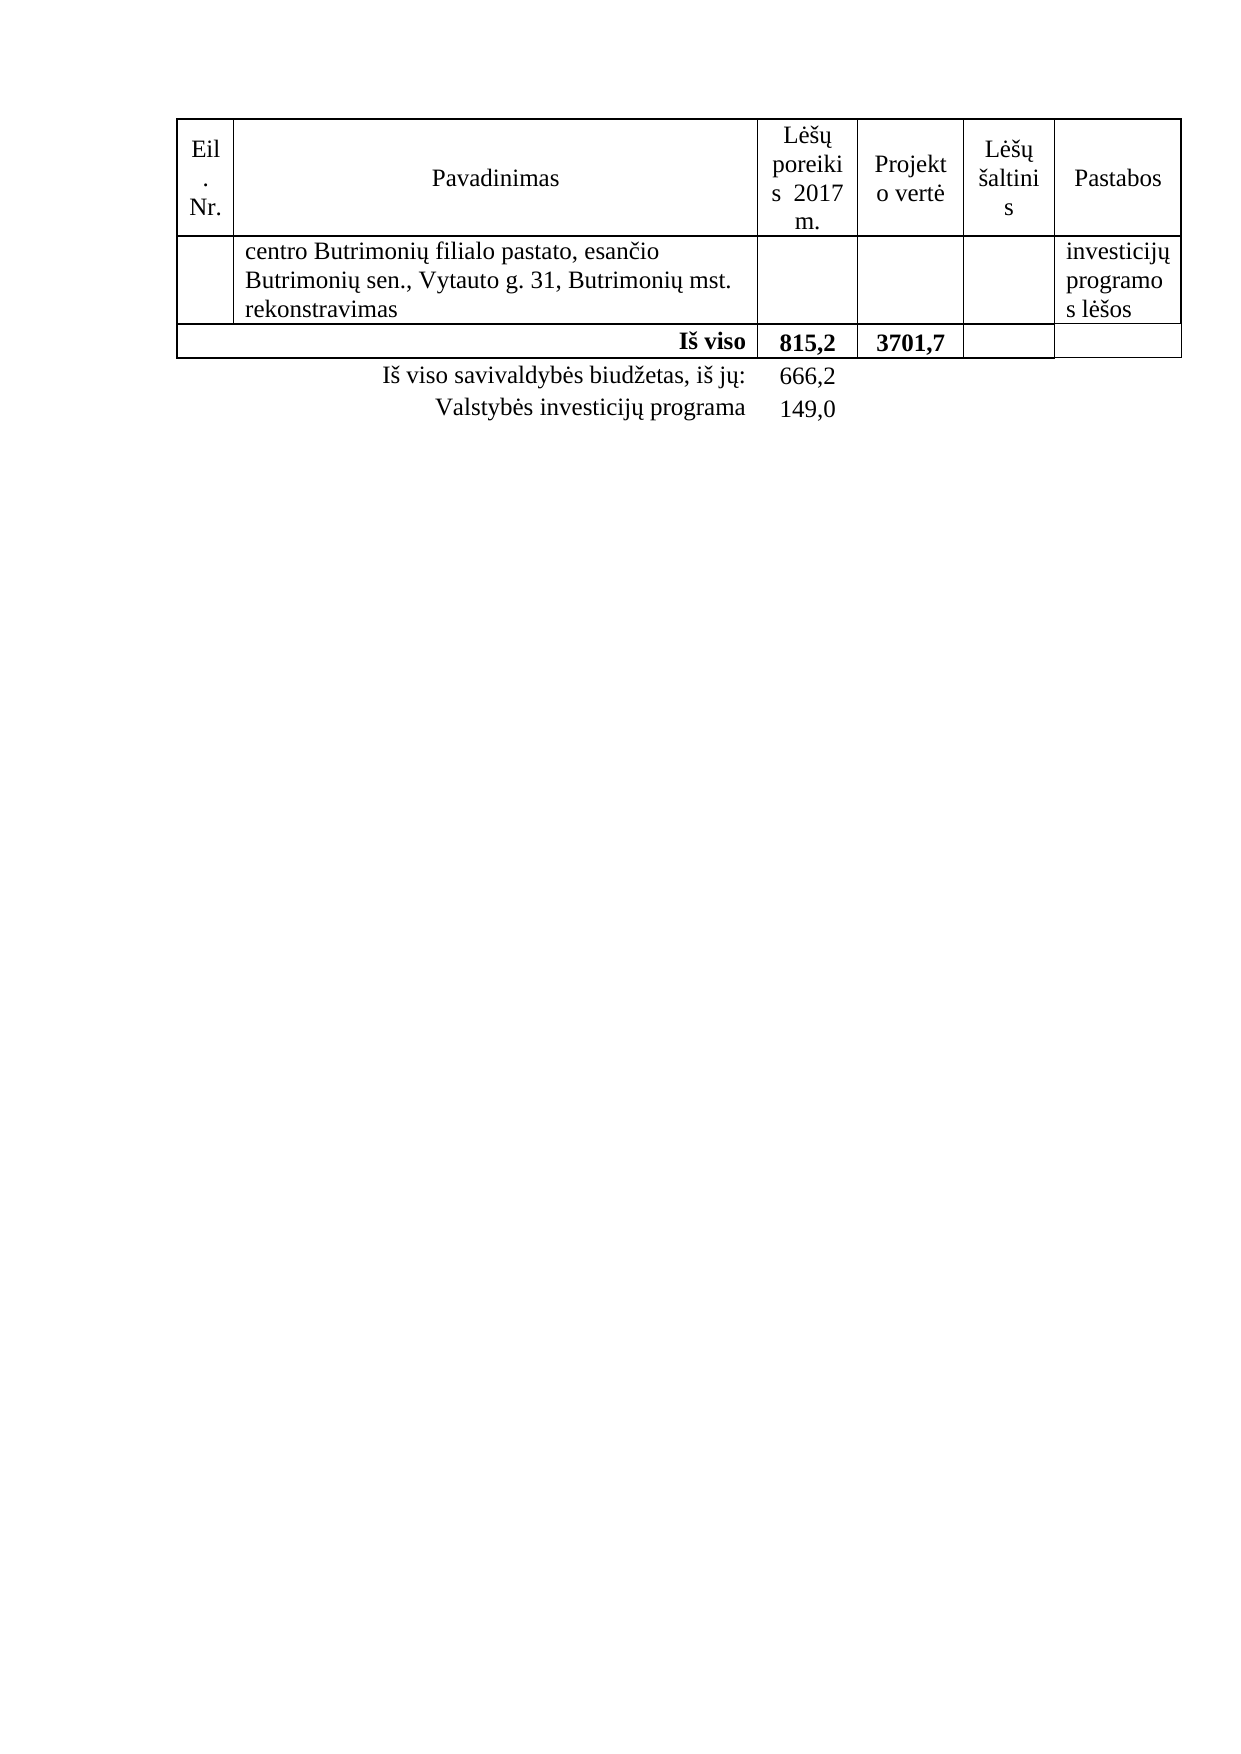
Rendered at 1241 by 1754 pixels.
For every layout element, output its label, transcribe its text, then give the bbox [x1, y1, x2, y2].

table_cell 149,0 [757, 390, 858, 422]
table_cell [758, 237, 857, 322]
table_header Eil. Nr. [178, 120, 233, 235]
table_cell [858, 390, 963, 422]
table_cell Iš viso [178, 325, 757, 357]
table_header Projekto vertė [858, 120, 963, 235]
table_cell Valstybės investicijų programa [234, 390, 757, 422]
table_cell Iš viso savivaldybės biudžetas, iš jų: [177, 359, 757, 390]
table_cell [178, 237, 233, 322]
table_cell [964, 237, 1054, 322]
table_cell [1055, 358, 1181, 390]
table_cell [1055, 324, 1181, 357]
table_cell centro Butrimonių filialo pastato, esančio Butrimonių sen., Vytauto g. 31, Butrimonių mst. rekonstravimas [234, 237, 757, 322]
table_cell [177, 390, 234, 422]
table_cell investicijų programos lėšos [1055, 237, 1180, 322]
table_cell [963, 359, 1054, 390]
table_header Lėšų poreikis 2017 m. [758, 120, 857, 235]
table_cell 815,2 [758, 325, 857, 357]
table_cell 666,2 [757, 359, 858, 390]
table_cell [858, 359, 963, 390]
table_header Lėšų šaltinis [964, 120, 1054, 235]
table_cell [964, 325, 1054, 357]
table_cell [858, 237, 963, 322]
table_cell [963, 390, 1054, 422]
table_cell [1055, 390, 1181, 422]
table_header Pavadinimas [234, 120, 757, 235]
table_cell 3701,7 [858, 325, 963, 357]
table_header Pastabos [1055, 120, 1180, 235]
